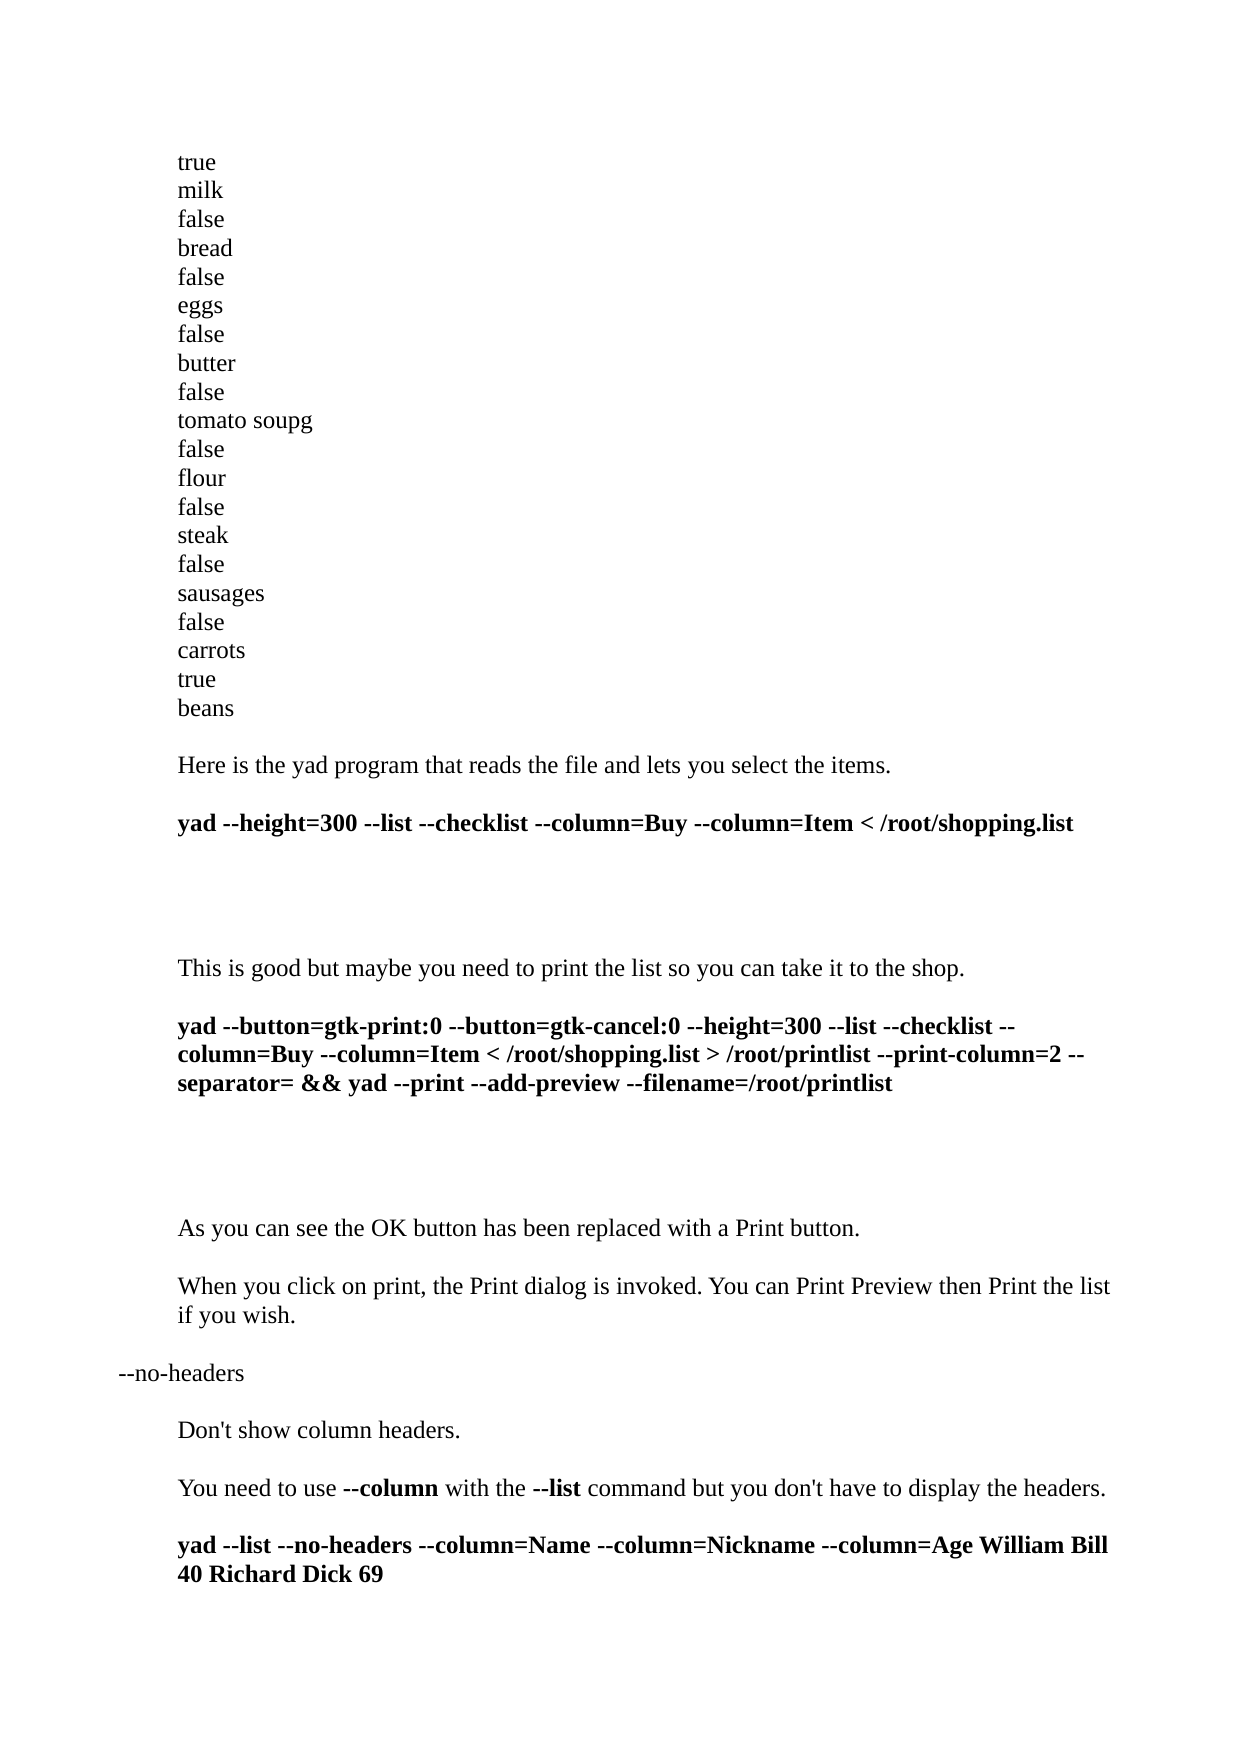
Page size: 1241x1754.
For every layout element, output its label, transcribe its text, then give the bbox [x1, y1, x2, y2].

list Don't show column headers. You need to use --column with the --list command but you don't have to display the headers. yad --list --no-headers --column=Name --column=Nickname --column=Age William Bill 40 Richard Dick 69 [177, 1387, 1122, 1588]
list true milk false bread false eggs false butter false tomato soupg false flour false steak false sausages false carrots true beans Here is the yad program that reads the file and lets you select the items. yad --height=300 --list --checklist --column=Buy --column=Item < /root/shopping.list This is good but maybe you need to print the list so you can take it to the shop. yad --button=gtk-print:0 --button=gtk-cancel:0 --height=300 --list --checklist --column=Buy --column=Item < /root/shopping.list > /root/printlist --print-column=2 --separator= && yad --print --add-preview --filename=/root/printlist As you can see the OK button has been replaced with a Print button. When you click on print, the Print dialog is invoked. You can Print Preview then Print the list if you wish. [177, 118, 1122, 1328]
subtitle --no-headers [118, 1358, 1122, 1387]
